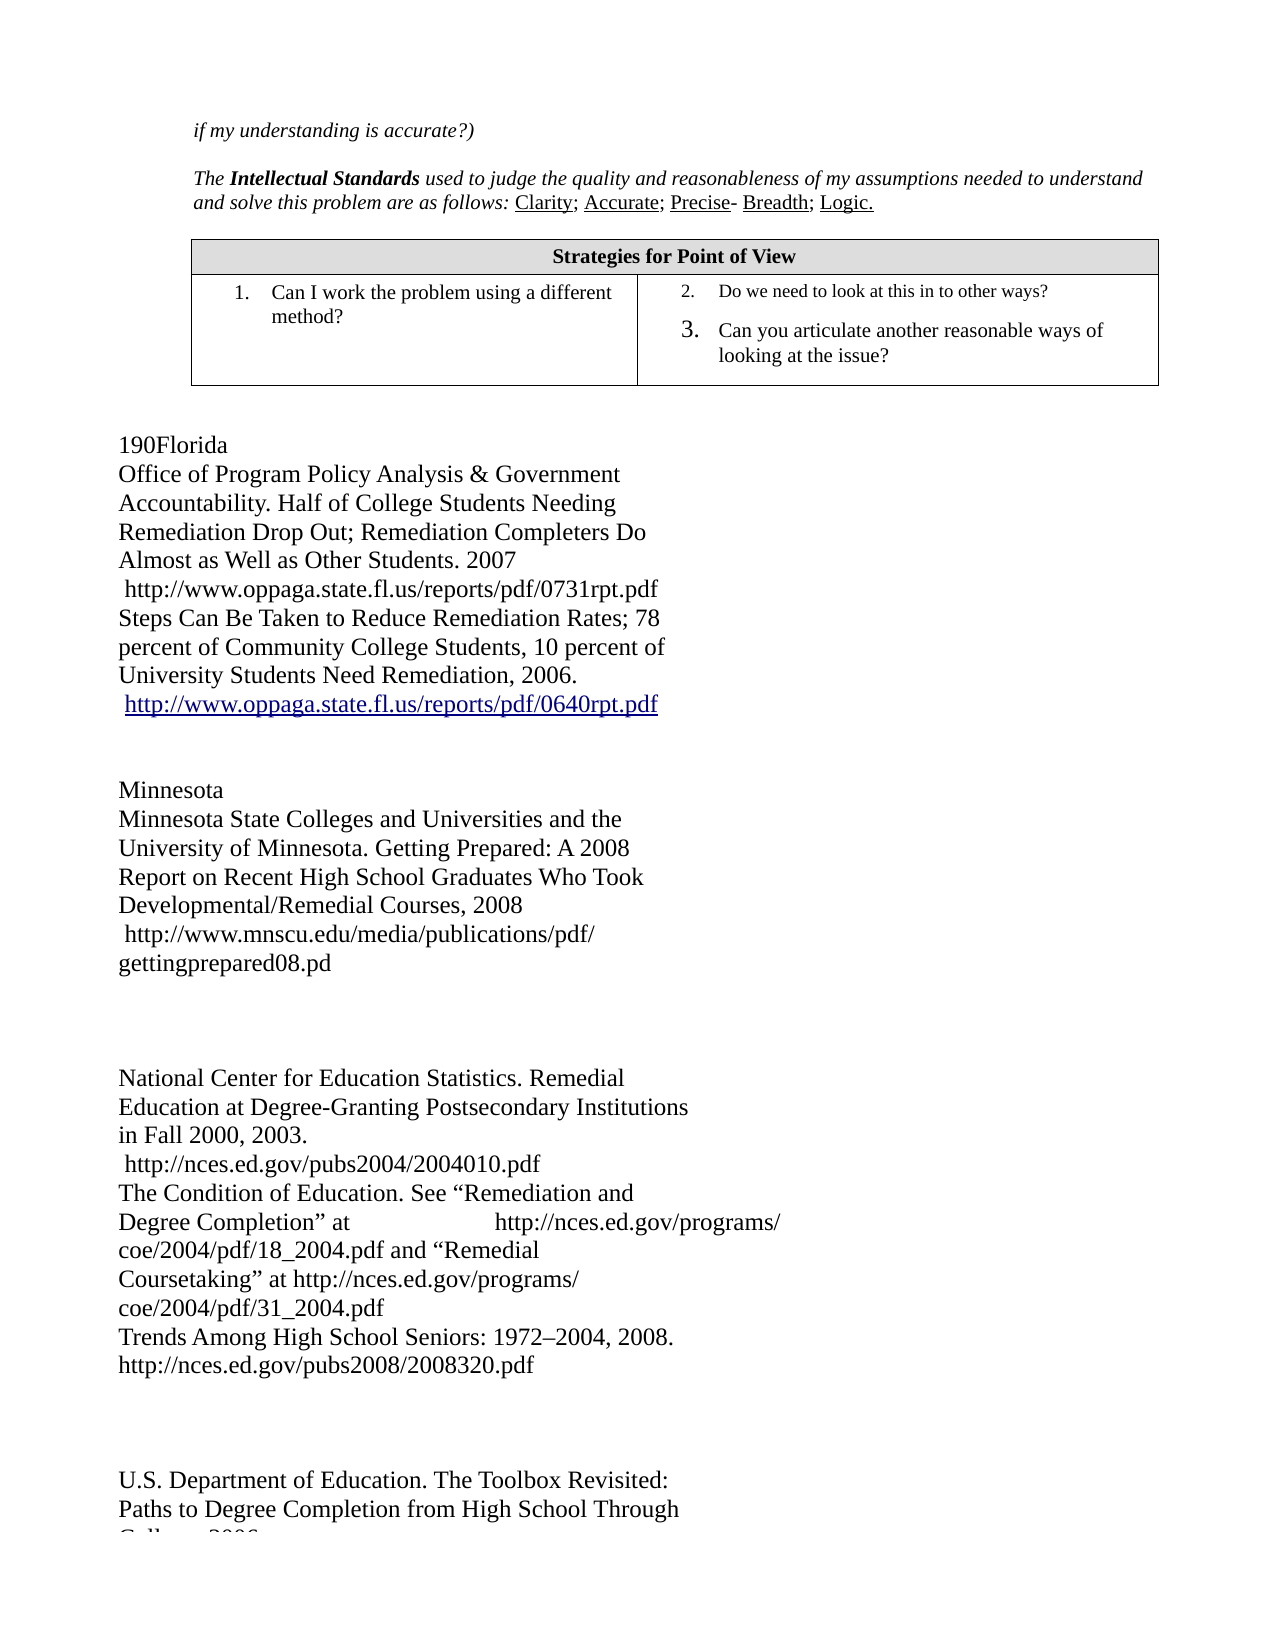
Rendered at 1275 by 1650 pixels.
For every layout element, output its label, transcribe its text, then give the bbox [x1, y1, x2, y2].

table_cell Do we need to look at this in to other ways? Can you articulate another reasonable ways of looking at the issue? [638, 275, 1158, 385]
table_cell Can I work the problem using a different method? [192, 275, 637, 385]
table_header Strategies for Point of View [192, 240, 1158, 274]
text The Intellectual Standards used to judge the quality and reasonableness of my assumptions needed to understand and solve this problem are as follows: Clarity; Accurate; Precise- Breadth; Logic. [118, 166, 1157, 214]
text if my understanding is accurate?) [118, 118, 1157, 142]
